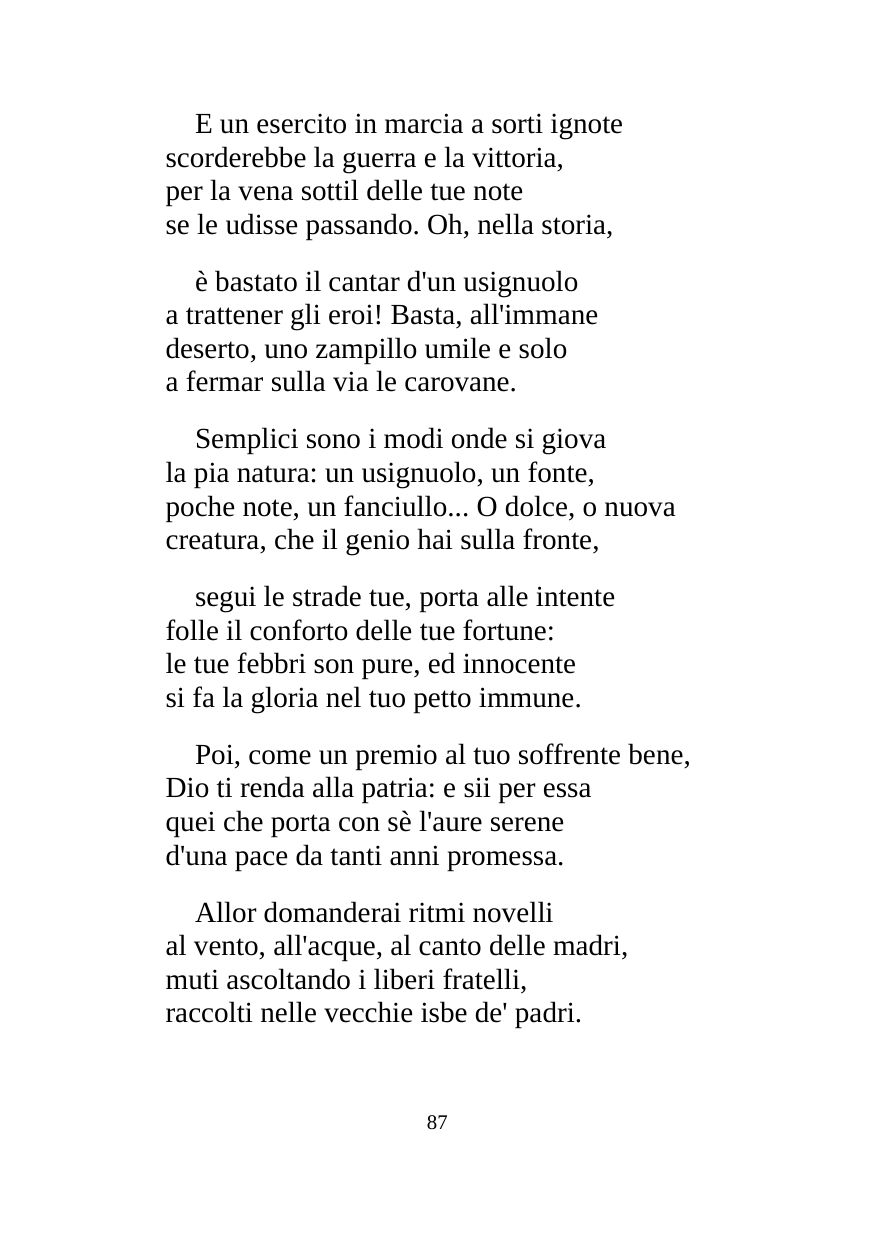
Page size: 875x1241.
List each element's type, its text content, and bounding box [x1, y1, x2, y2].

text è bastato il cantar d'un usignuolo a trattener gli eroi! Basta, all'immane deserto, uno zampillo umile e solo a fermar sulla via le carovane. [165, 264, 768, 398]
text Poi, come un premio al tuo soffrente bene, Dio ti renda alla patria: e sii per essa quei che porta con sè l'aure serene d'una pace da tanti anni promessa. [165, 737, 768, 871]
text E un esercito in marcia a sorti ignote scorderebbe la guerra e la vittoria, per la vena sottil delle tue note se le udisse passando. Oh, nella storia, [165, 106, 768, 240]
text Allor domanderai ritmi novelli al vento, all'acque, al canto delle madri, muti ascoltando i liberi fratelli, raccolti nelle vecchie isbe de' padri. [165, 895, 768, 1029]
text Semplici sono i modi onde si giova la pia natura: un usignuolo, un fonte, poche note, un fanciullo... O dolce, o nuova creatura, che il genio hai sulla fronte, [165, 422, 768, 556]
text segui le strade tue, porta alle intente folle il conforto delle tue fortune: le tue febbri son pure, ed innocente si fa la gloria nel tuo petto immune. [165, 579, 768, 713]
